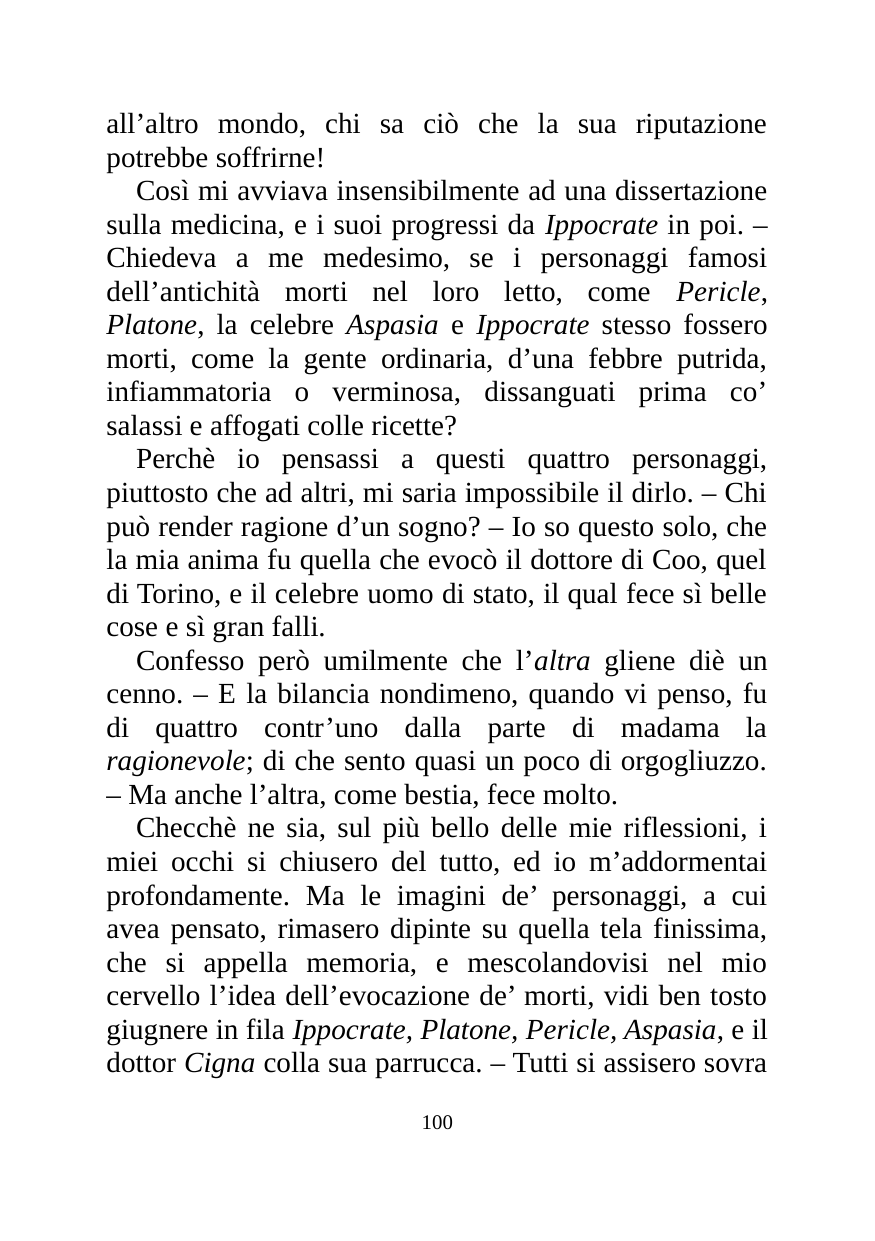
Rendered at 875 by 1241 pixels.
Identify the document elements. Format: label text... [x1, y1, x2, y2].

text all’altro mondo, chi sa ciò che la sua riputazione potrebbe soffrirne! [106, 106, 768, 173]
text Perchè io pensassi a questi quattro personaggi, piuttosto che ad altri, mi saria impossibile il dirlo. – Chi può render ragione d’un sogno? – Io so questo solo, che la mia anima fu quella che evocò il dottore di Coo, quel di Torino, e il celebre uomo di stato, il qual fece sì belle cose e sì gran falli. [106, 442, 768, 643]
text Checchè ne sia, sul più bello delle mie riflessioni, i miei occhi si chiusero del tutto, ed io m’addormentai profondamente. Ma le imagini de’ personaggi, a cui avea pensato, rimasero dipinte su quella tela finissima, che si appella memoria, e mescolandovisi nel mio cervello l’idea dell’evocazione de’ morti, vidi ben tosto giugnere in fila Ippocrate, Platone, Pericle, Aspasia, e il dottor Cigna colla sua parrucca. – Tutti si assisero sovra [106, 811, 768, 1079]
text Confesso però umilmente che l’altra gliene diè un cenno. – E la bilancia nondimeno, quando vi penso, fu di quattro contr’uno dalla parte di madama la ragionevole; di che sento quasi un poco di orgogliuzzo. – Ma anche l’altra, come bestia, fece molto. [106, 643, 768, 811]
text Così mi avviava insensibilmente ad una dissertazione sulla medicina, e i suoi progressi da Ippocrate in poi. – Chiedeva a me medesimo, se i personaggi famosi dell’antichità morti nel loro letto, come Pericle, Platone, la celebre Aspasia e Ippocrate stesso fossero morti, come la gente ordinaria, d’una febbre putrida, infiammatoria o verminosa, dissanguati prima co’ salassi e affogati colle ricette? [106, 173, 768, 442]
